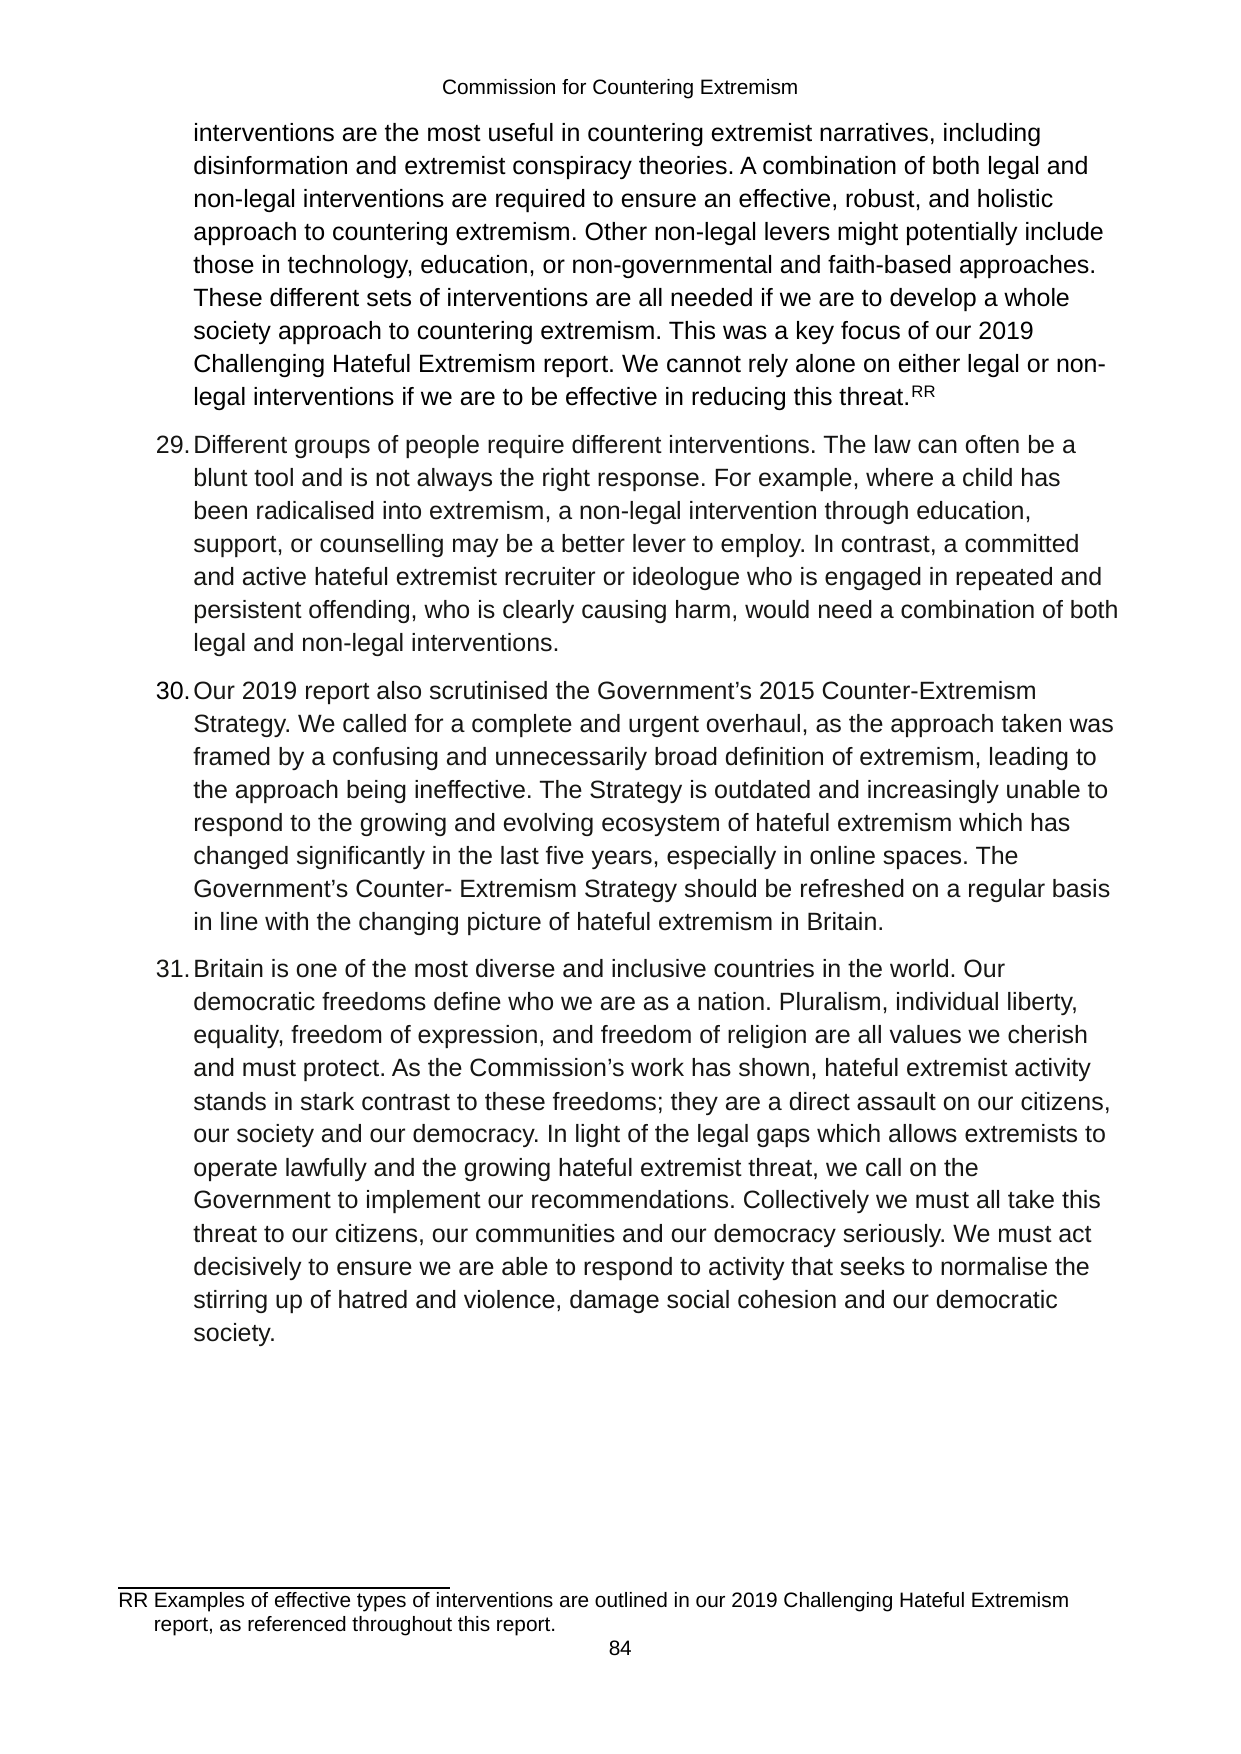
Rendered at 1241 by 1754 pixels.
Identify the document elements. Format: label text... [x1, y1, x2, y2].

list Examples of effective types of interventions are outlined in our 2019 Challenging Hateful Extremism report, as referenced throughout this report. [118, 1588, 1122, 1636]
list Different groups of people require different interventions. The law can often be a blunt tool and is not always the right response. For example, where a child has been radicalised into extremism, a non-legal intervention through education, support, or counselling may be a better lever to employ. In contrast, a committed and active hateful extremist recruiter or ideologue who is engaged in repeated and persistent offending, who is clearly causing harm, would need a combination of both legal and non-legal interventions. [156, 430, 1122, 657]
list Our 2019 report also scrutinised the Government’s 2015 Counter-Extremism Strategy. We called for a complete and urgent overhaul, as the approach taken was framed by a confusing and unnecessarily broad definition of extremism, leading to the approach being ineffective. The Strategy is outdated and increasingly unable to respond to the growing and evolving ecosystem of hateful extremism which has changed significantly in the last five years, especially in online spaces. The Government’s Counter- Extremism Strategy should be refreshed on a regular basis in line with the changing picture of hateful extremism in Britain. [156, 676, 1122, 936]
list Britain is one of the most diverse and inclusive countries in the world. Our democratic freedoms define who we are as a nation. Pluralism, individual liberty, equality, freedom of expression, and freedom of religion are all values we cherish and must protect. As the Commission’s work has shown, hateful extremist activity stands in stark contrast to these freedoms; they are a direct assault on our citizens, our society and our democracy. In light of the legal gaps which allows extremists to operate lawfully and the growing hateful extremist threat, we call on the Government to implement our recommendations. Collectively we must all take this threat to our citizens, our communities and our democracy seriously. We must act decisively to ensure we are able to respond to activity that seeks to normalise the stirring up of hatred and violence, damage social cohesion and our democratic society. [156, 954, 1122, 1346]
list interventions are the most useful in countering extremist narratives, including disinformation and extremist conspiracy theories. A combination of both legal and non-legal interventions are required to ensure an effective, robust, and holistic approach to countering extremism. Other non-legal levers might potentially include those in technology, education, or non-governmental and faith-based approaches. These different sets of interventions are all needed if we are to develop a whole society approach to countering extremism. This was a key focus of our 2019 Challenging Hateful Extremism report. We cannot rely alone on either legal or non-legal interventions if we are to be effective in reducing this threat. [156, 118, 1122, 411]
